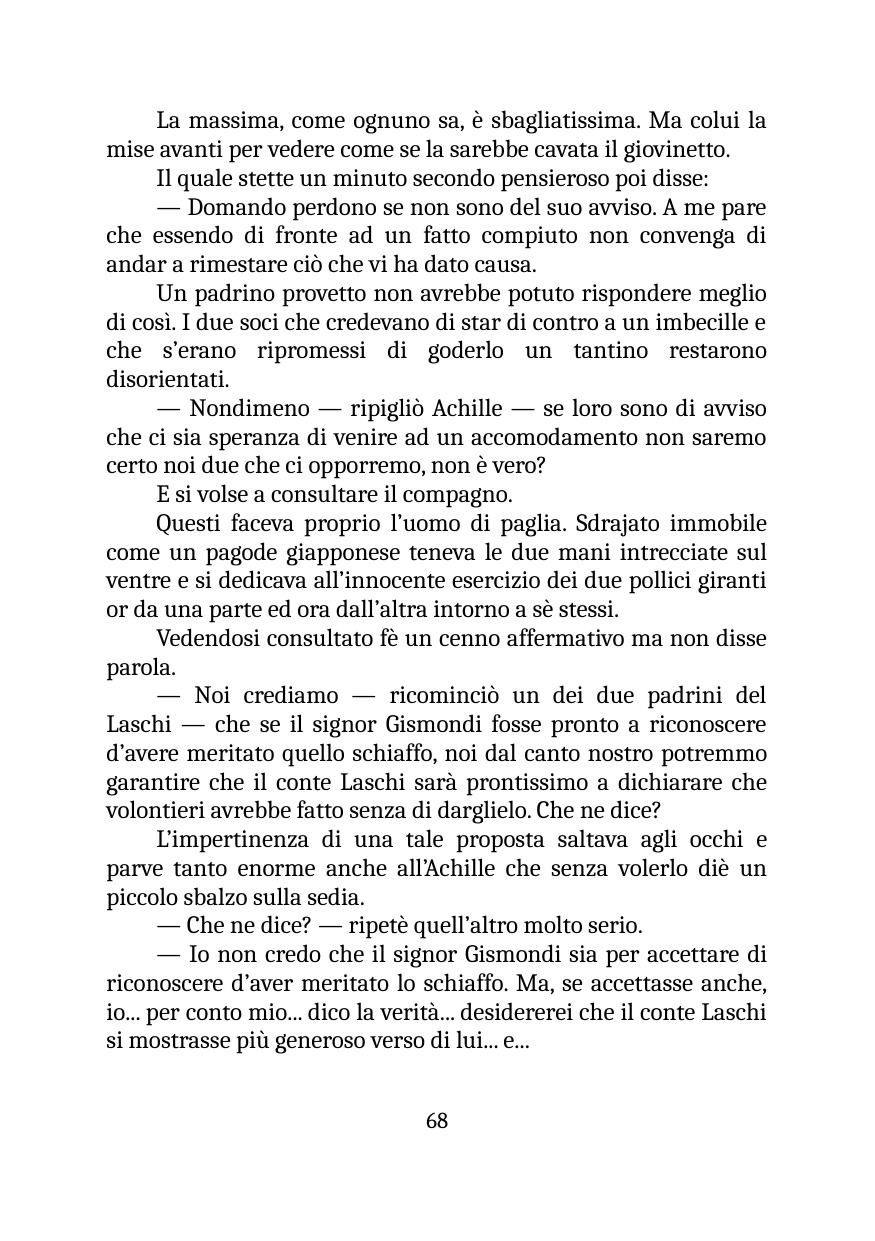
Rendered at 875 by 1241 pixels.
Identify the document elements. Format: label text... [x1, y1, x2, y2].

text Questi faceva proprio l’uomo di paglia. Sdrajato immobile come un pagode giapponese teneva le due mani intrecciate sul ventre e si dedicava all’innocente esercizio dei due pollici giranti or da una parte ed ora dall’altra intorno a sè stessi. [106, 509, 768, 624]
text La massima, come ognuno sa, è sbagliatissima. Ma colui la mise avanti per vedere come se la sarebbe cavata il giovinetto. [106, 106, 768, 164]
text Il quale stette un minuto secondo pensieroso poi disse: [106, 164, 768, 192]
text L’impertinenza di una tale proposta saltava agli occhi e parve tanto enorme anche all’Achille che senza volerlo diè un piccolo sbalzo sulla sedia. [106, 825, 768, 911]
text — Che ne dice? — ripetè quell’altro molto serio. [106, 911, 768, 940]
text — Domando perdono se non sono del suo avviso. A me pare che essendo di fronte ad un fatto compiuto non convenga di andar a rimestare ciò che vi ha dato causa. [106, 192, 768, 279]
text E si volse a consultare il compagno. [106, 480, 768, 509]
text — Noi crediamo — ricominciò un dei due padrini del Laschi — che se il signor Gismondi fosse pronto a riconoscere d’avere meritato quello schiaffo, noi dal canto nostro potremmo garantire che il conte Laschi sarà prontissimo a dichiarare che volontieri avrebbe fatto senza di darglielo. Che ne dice? [106, 681, 768, 825]
text — Nondimeno — ripigliò Achille — se loro sono di avviso che ci sia speranza di venire ad un accomodamento non saremo certo noi due che ci opporremo, non è vero? [106, 394, 768, 480]
text Vedendosi consultato fè un cenno affermativo ma non disse parola. [106, 624, 768, 681]
text — Io non credo che il signor Gismondi sia per accettare di riconoscere d’aver meritato lo schiaffo. Ma, se accettasse anche, io... per conto mio... dico la verità... desidererei che il conte Laschi si mostrasse più generoso verso di lui... e... [106, 940, 768, 1055]
text Un padrino provetto non avrebbe potuto rispondere meglio di così. I due soci che credevano di star di contro a un imbecille e che s’erano ripromessi di goderlo un tantino restarono disorientati. [106, 279, 768, 394]
